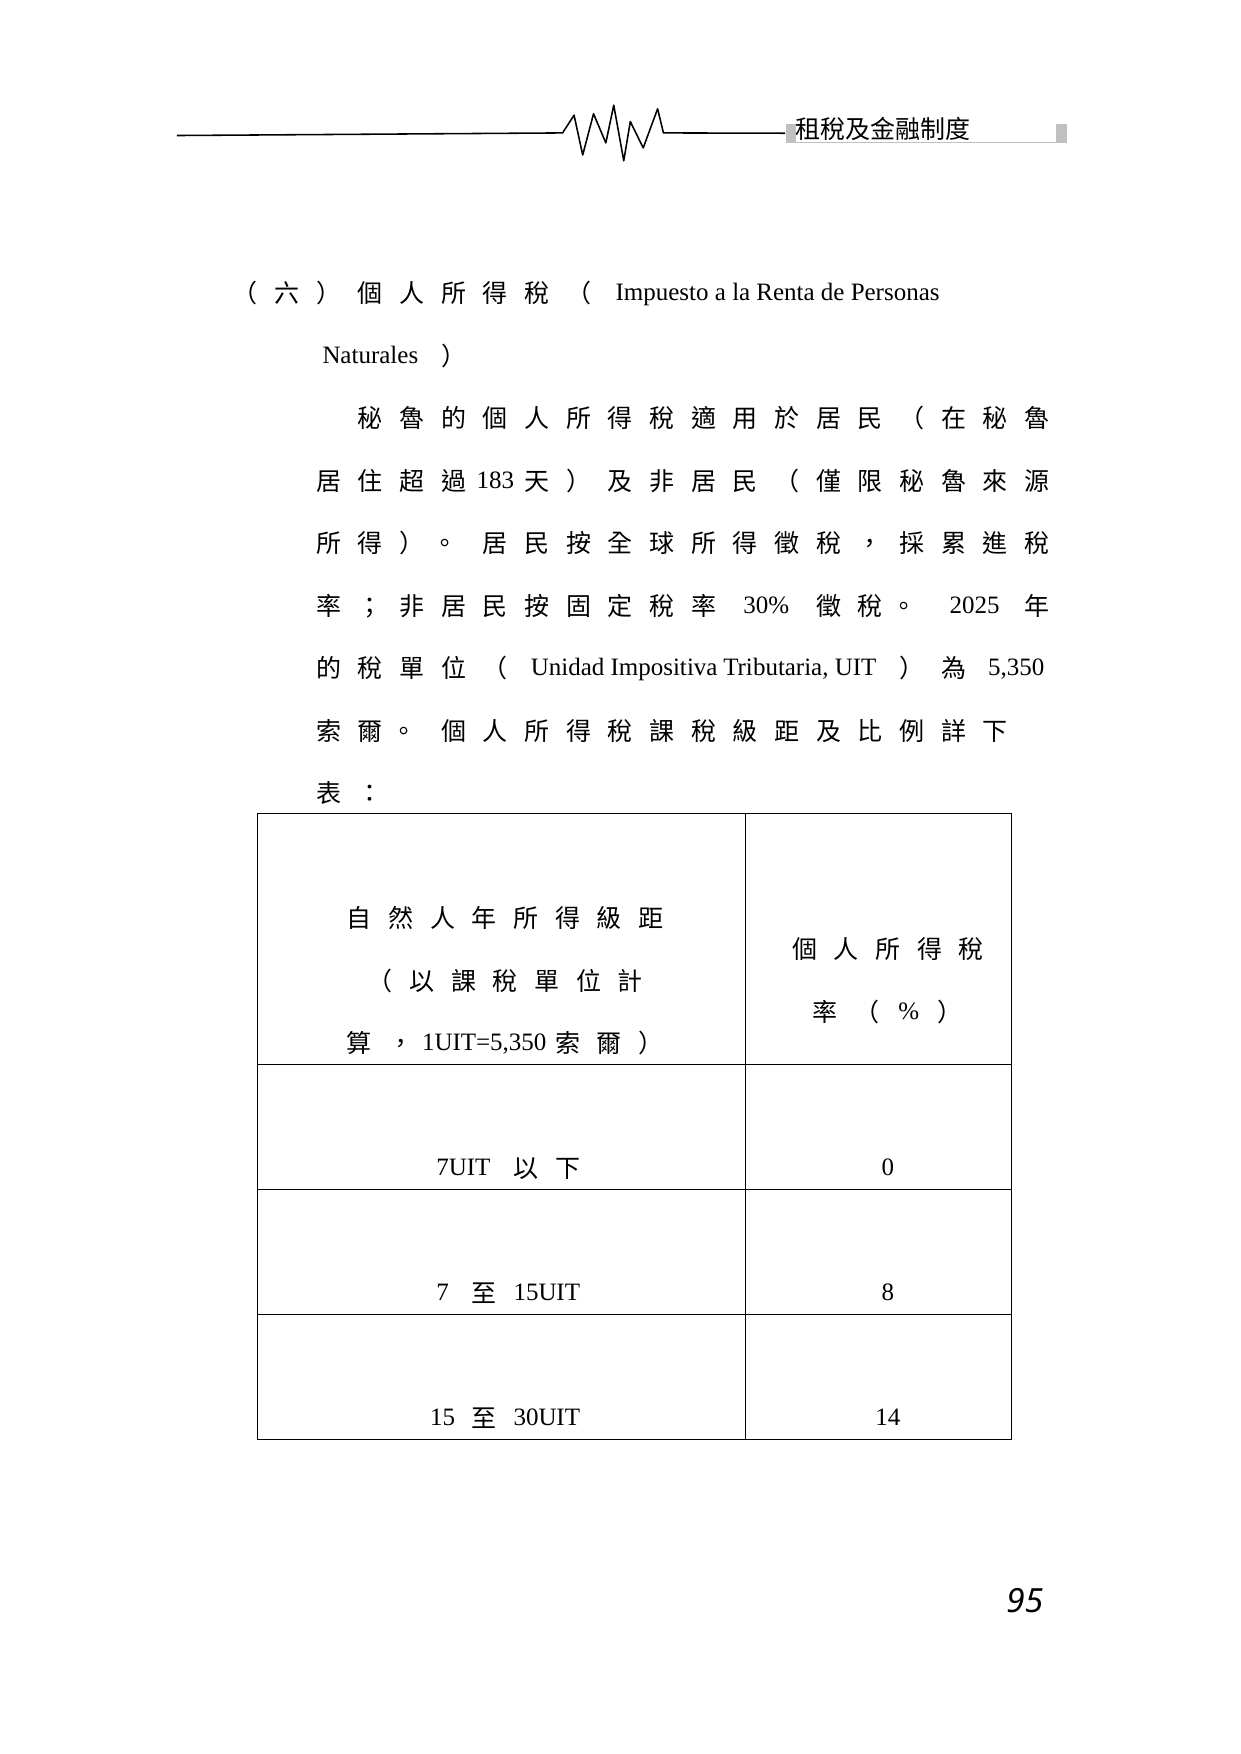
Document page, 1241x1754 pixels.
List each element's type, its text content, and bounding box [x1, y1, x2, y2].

text 秘魯的個人所得稅適用於居民（在秘魯居住超過183天）及非居民（僅限秘魯來源所得）。居民按全球所得徵稅，採累進稅率；非居民按固定稅率30%徵稅。2025年的稅單位（Unidad Impositiva Tributaria, UIT）為5,350索爾。個人所得稅課稅級距及比例詳下表： [281, 375, 1058, 813]
table_cell 0 [746, 1065, 1011, 1189]
table_header 自然人年所得級距 （以課稅單位計算，1UIT=5,350索爾） [258, 814, 745, 1064]
table_cell 15至30UIT [258, 1315, 745, 1439]
table_cell 8 [746, 1190, 1011, 1314]
table_cell 14 [746, 1315, 1011, 1439]
table_header 個人所得稅率（%） [746, 814, 1011, 1064]
text （六）個人所得稅（Impuesto a la Renta de Personas Naturales） [207, 250, 1058, 375]
table_cell 7至15UIT [258, 1190, 745, 1314]
table_cell 7UIT以下 [258, 1065, 745, 1189]
